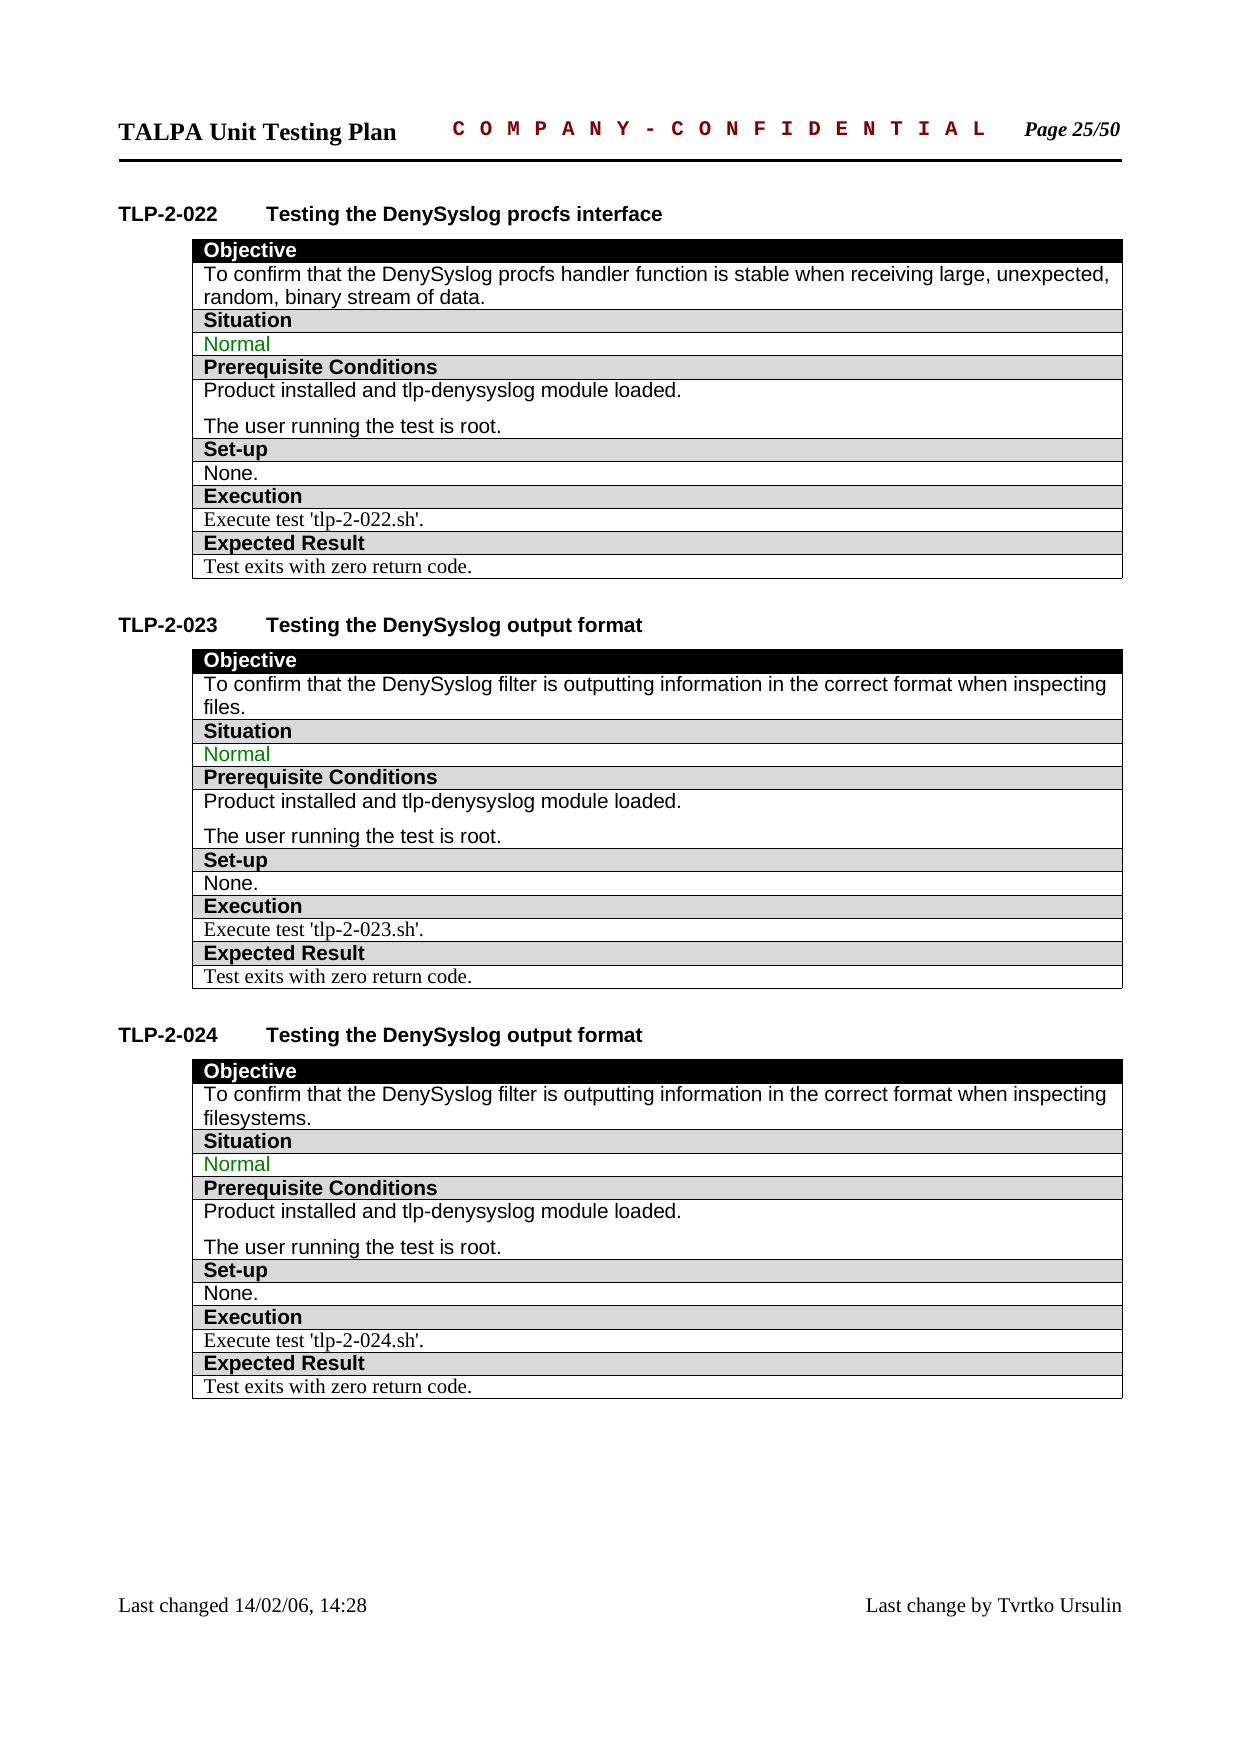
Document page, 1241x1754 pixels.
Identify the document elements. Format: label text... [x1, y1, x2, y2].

text TLP-2-022 Testing the DenySyslog procfs interface [118, 203, 1122, 226]
table_cell Prerequisite Conditions [193, 356, 1122, 379]
table_cell Set-up [193, 439, 1122, 461]
table_cell To confirm that the DenySyslog filter is outputting information in the correct format when inspecting files. [193, 674, 1122, 719]
table_cell To confirm that the DenySyslog procfs handler function is stable when receiving large, unexpected, random, binary stream of data. [193, 263, 1122, 309]
table_cell Normal [193, 333, 1122, 355]
text TLP-2-023 Testing the DenySyslog output format [118, 613, 1122, 637]
table_header Objective [193, 1060, 1122, 1083]
table_header Objective [193, 650, 1122, 673]
table_cell Execution [193, 1306, 1122, 1329]
table_cell Expected Result [193, 532, 1122, 554]
table_cell Test exits with zero return code. [193, 1376, 1122, 1398]
table_cell To confirm that the DenySyslog filter is outputting information in the correct format when inspecting filesystems. [193, 1084, 1122, 1129]
table_cell Test exits with zero return code. [193, 966, 1122, 988]
table_cell Expected Result [193, 1353, 1122, 1375]
text TLP-2-024 Testing the DenySyslog output format [118, 1024, 1122, 1047]
table_cell Execution [193, 486, 1122, 508]
table_cell Situation [193, 310, 1122, 332]
table_cell Execute test 'tlp-2-024.sh'. [193, 1330, 1122, 1352]
table_cell Product installed and tlp-denysyslog module loaded. The user running the test is root. [193, 380, 1122, 438]
table_cell Normal [193, 744, 1122, 766]
table_cell None. [193, 872, 1122, 895]
table_cell None. [193, 1283, 1122, 1305]
table_cell Execution [193, 896, 1122, 918]
table_cell Product installed and tlp-denysyslog module loaded. The user running the test is root. [193, 790, 1122, 848]
table_cell Situation [193, 720, 1122, 743]
table_cell Execute test 'tlp-2-023.sh'. [193, 919, 1122, 941]
table_cell Prerequisite Conditions [193, 767, 1122, 789]
table_cell Prerequisite Conditions [193, 1177, 1122, 1199]
table_cell Execute test 'tlp-2-022.sh'. [193, 509, 1122, 531]
table_cell None. [193, 462, 1122, 485]
table_cell Normal [193, 1154, 1122, 1176]
table_cell Set-up [193, 1260, 1122, 1282]
table_cell Situation [193, 1130, 1122, 1153]
table_cell Set-up [193, 849, 1122, 871]
table_cell Product installed and tlp-denysyslog module loaded. The user running the test is root. [193, 1200, 1122, 1259]
table_header Objective [193, 240, 1122, 262]
table_cell Expected Result [193, 942, 1122, 965]
table_cell Test exits with zero return code. [193, 555, 1122, 578]
